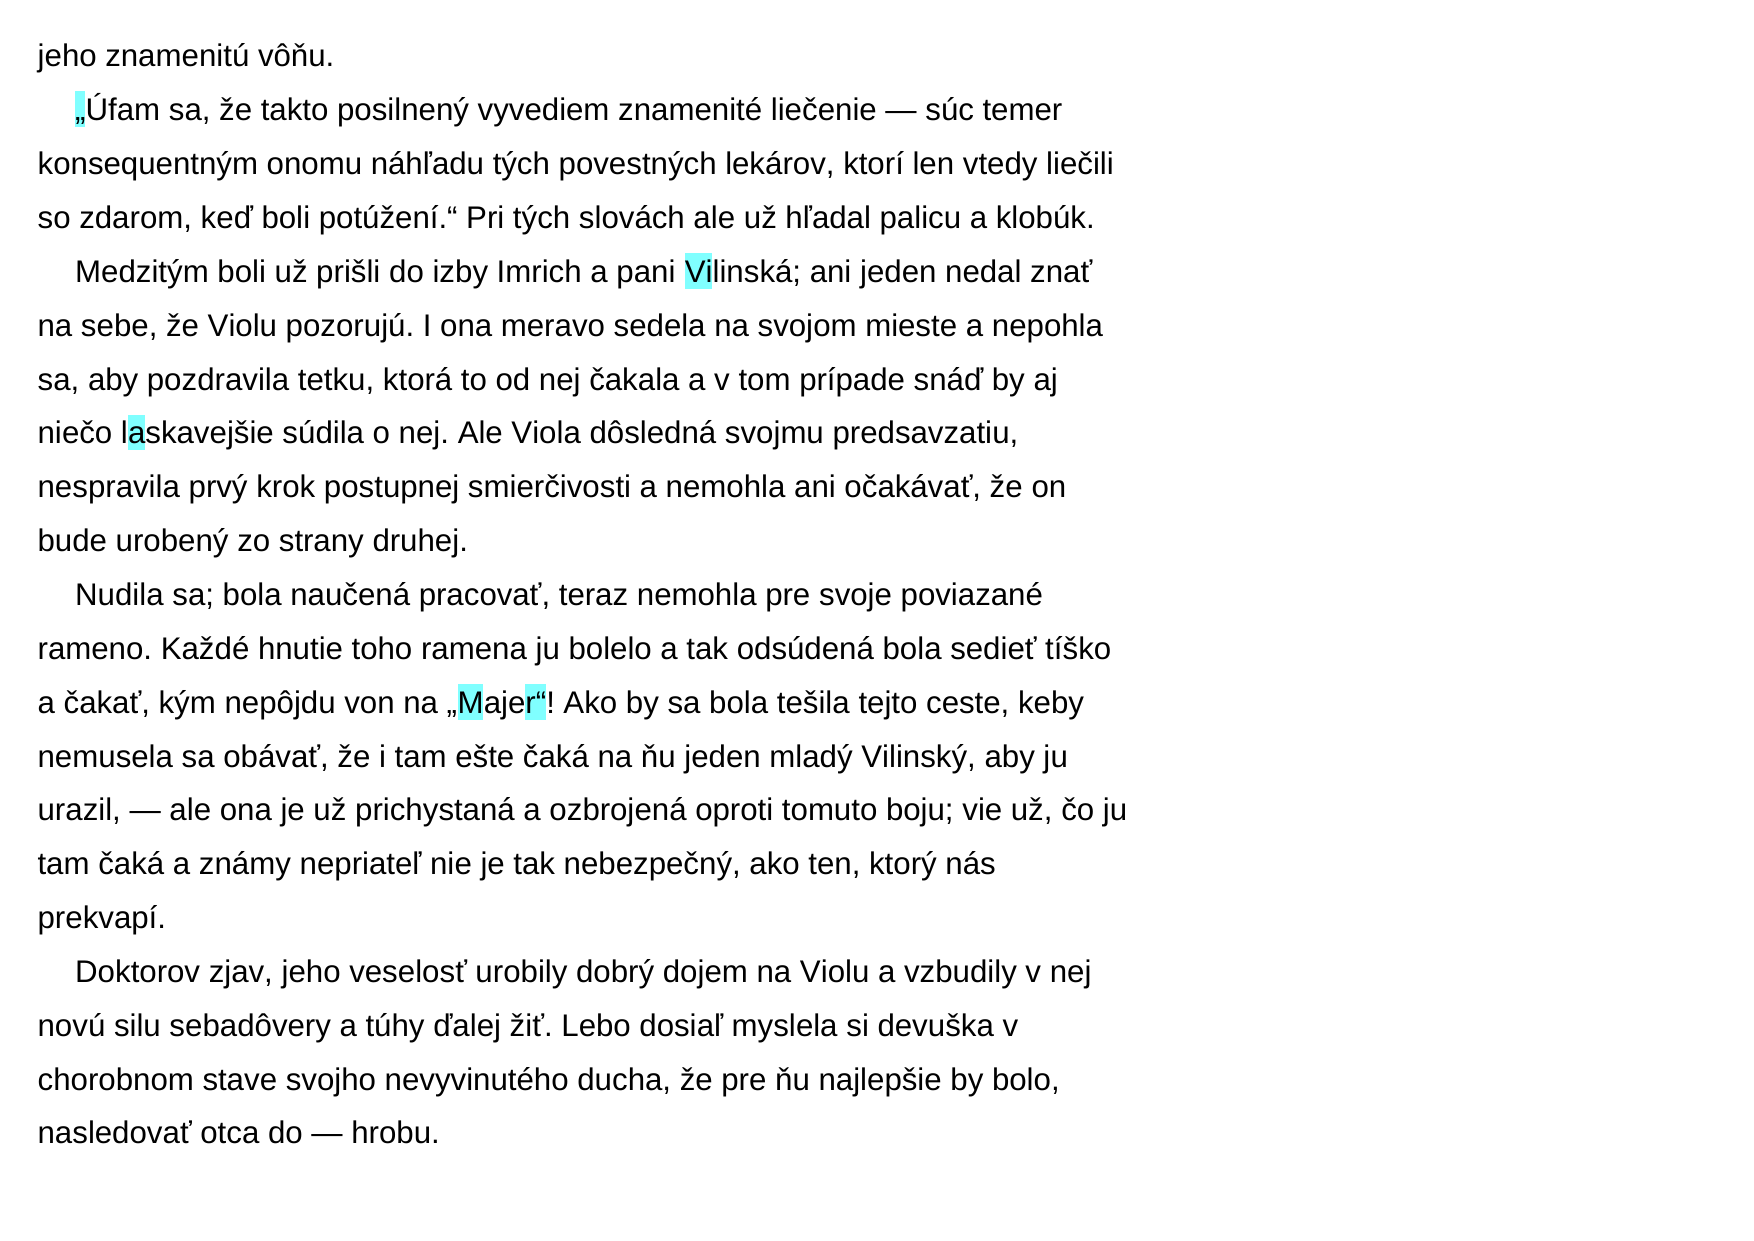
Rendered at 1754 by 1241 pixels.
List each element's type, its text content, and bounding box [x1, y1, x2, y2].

text jeho znamenitú vôňu. [37, 37, 1130, 73]
text Nudila sa; bola naučená pracovať, teraz nemohla pre svoje poviazané rameno. Každé hnutie toho ramena ju bolelo a tak odsúdená bola sedieť tíško a čakať, kým nepôjdu von na „Majer“! Ako by sa bola tešila tejto ceste, keby nemusela sa obávať, že i tam ešte čaká na ňu jeden mladý Vilinský, aby ju urazil, — ale ona je už prichystaná a ozbrojená oproti tomuto boju; vie už, čo ju tam čaká a známy nepriateľ nie je tak nebezpečný, ako ten, ktorý nás prekvapí. [37, 576, 1130, 935]
text „Úfam sa, že takto posilnený vyvediem znamenité liečenie — súc temer konsequentným onomu náhľadu tých povestných lekárov, ktorí len vtedy liečili so zdarom, keď boli potúžení.“ Pri tých slovách ale už hľadal palicu a klobúk. [37, 91, 1130, 235]
text Doktorov zjav, jeho veselosť urobily dobrý dojem na Violu a vzbudily v nej novú silu sebadôvery a túhy ďalej žiť. Lebo dosiaľ myslela si devuška v chorobnom stave svojho nevyvinutého ducha, že pre ňu najlepšie by bolo, nasledovať otca do — hrobu. [37, 953, 1130, 1151]
text Medzitým boli už prišli do izby Imrich a pani Vilinská; ani jeden nedal znať na sebe, že Violu pozorujú. I ona meravo sedela na svojom mieste a nepohla sa, aby pozdravila tetku, ktorá to od nej čakala a v tom prípade snáď by aj niečo laskavejšie súdila o nej. Ale Viola dôsledná svojmu predsavzatiu, nespravila prvý krok postupnej smierčivosti a nemohla ani očakávať, že on bude urobený zo strany druhej. [37, 253, 1130, 558]
